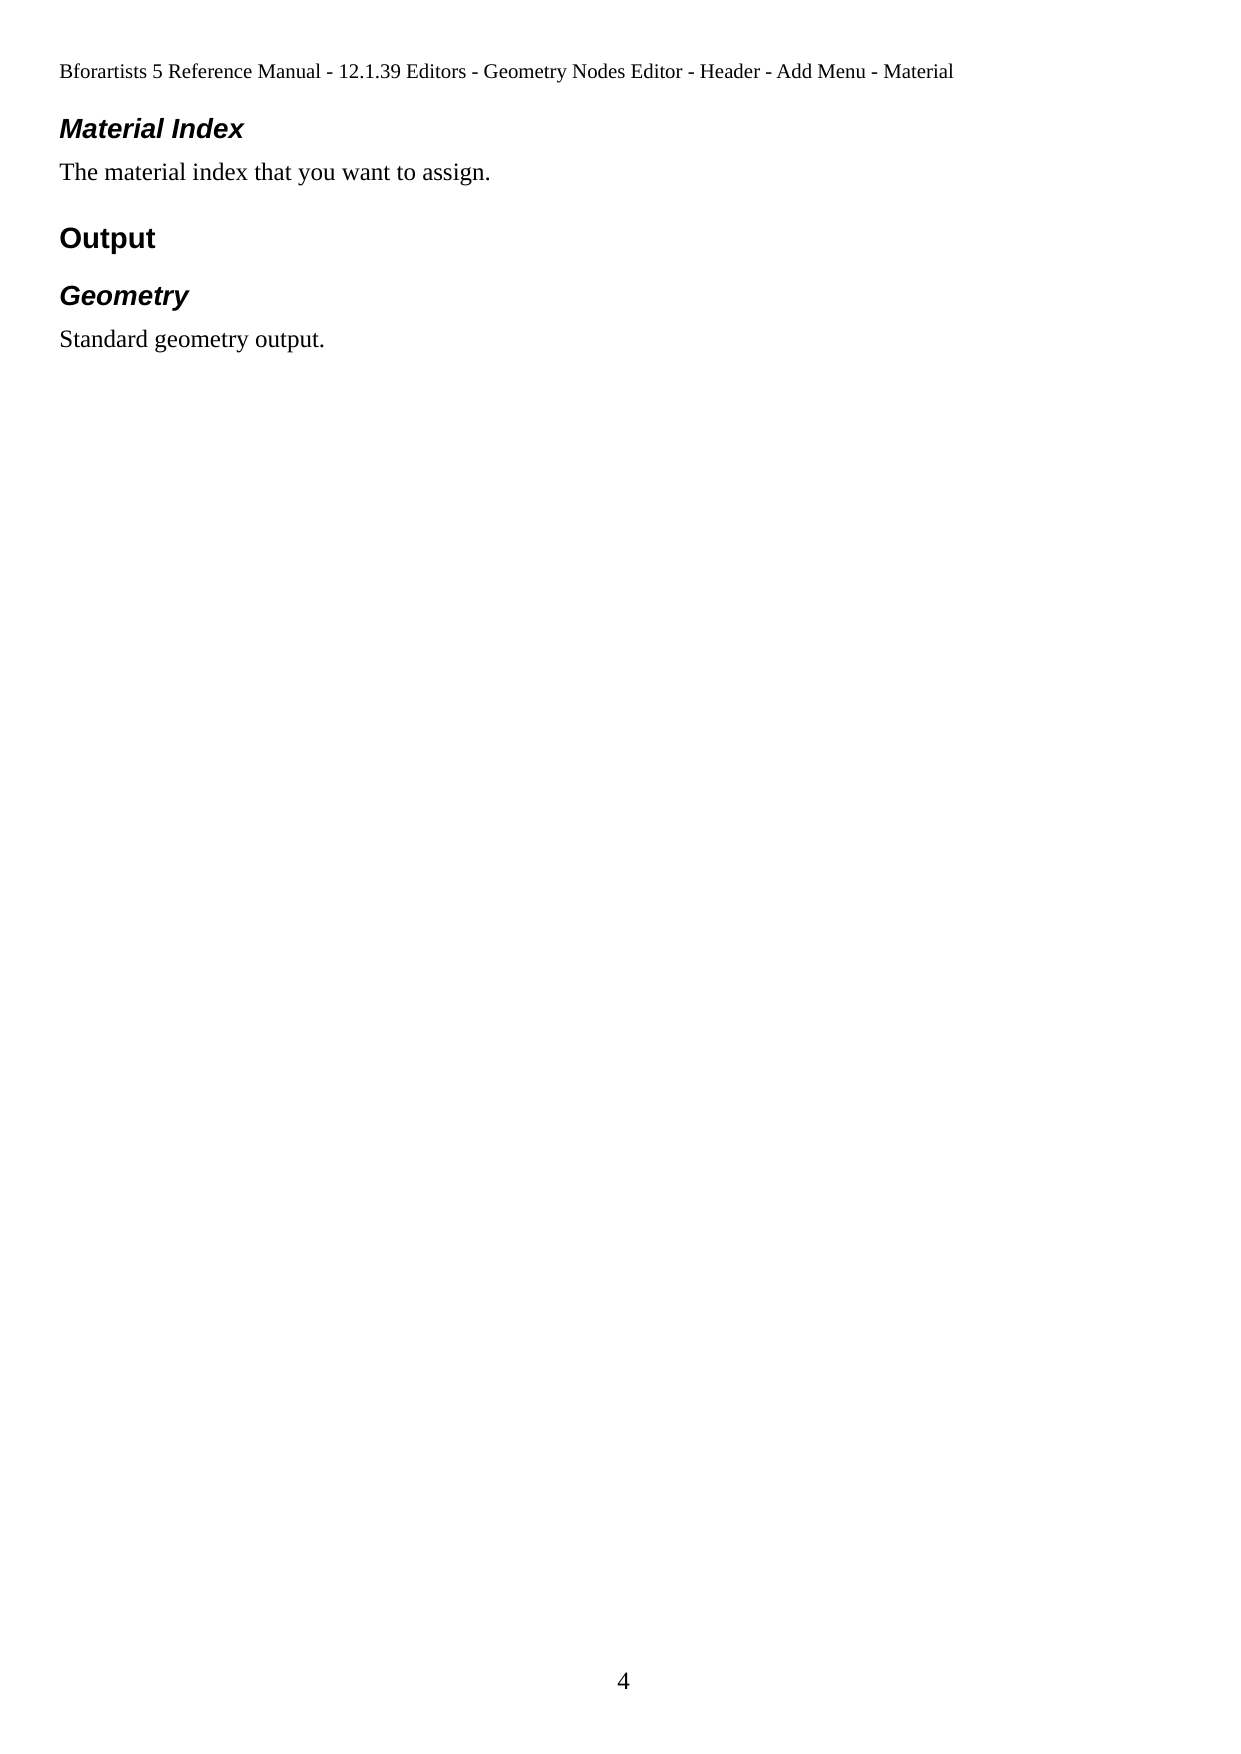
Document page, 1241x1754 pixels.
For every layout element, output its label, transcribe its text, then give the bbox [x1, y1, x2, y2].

subtitle Output [59, 221, 1181, 254]
text The material index that you want to assign. [59, 157, 1181, 186]
subtitle Material Index [59, 113, 1181, 144]
subtitle Geometry [59, 279, 1181, 311]
text Standard geometry output. [59, 324, 1181, 352]
